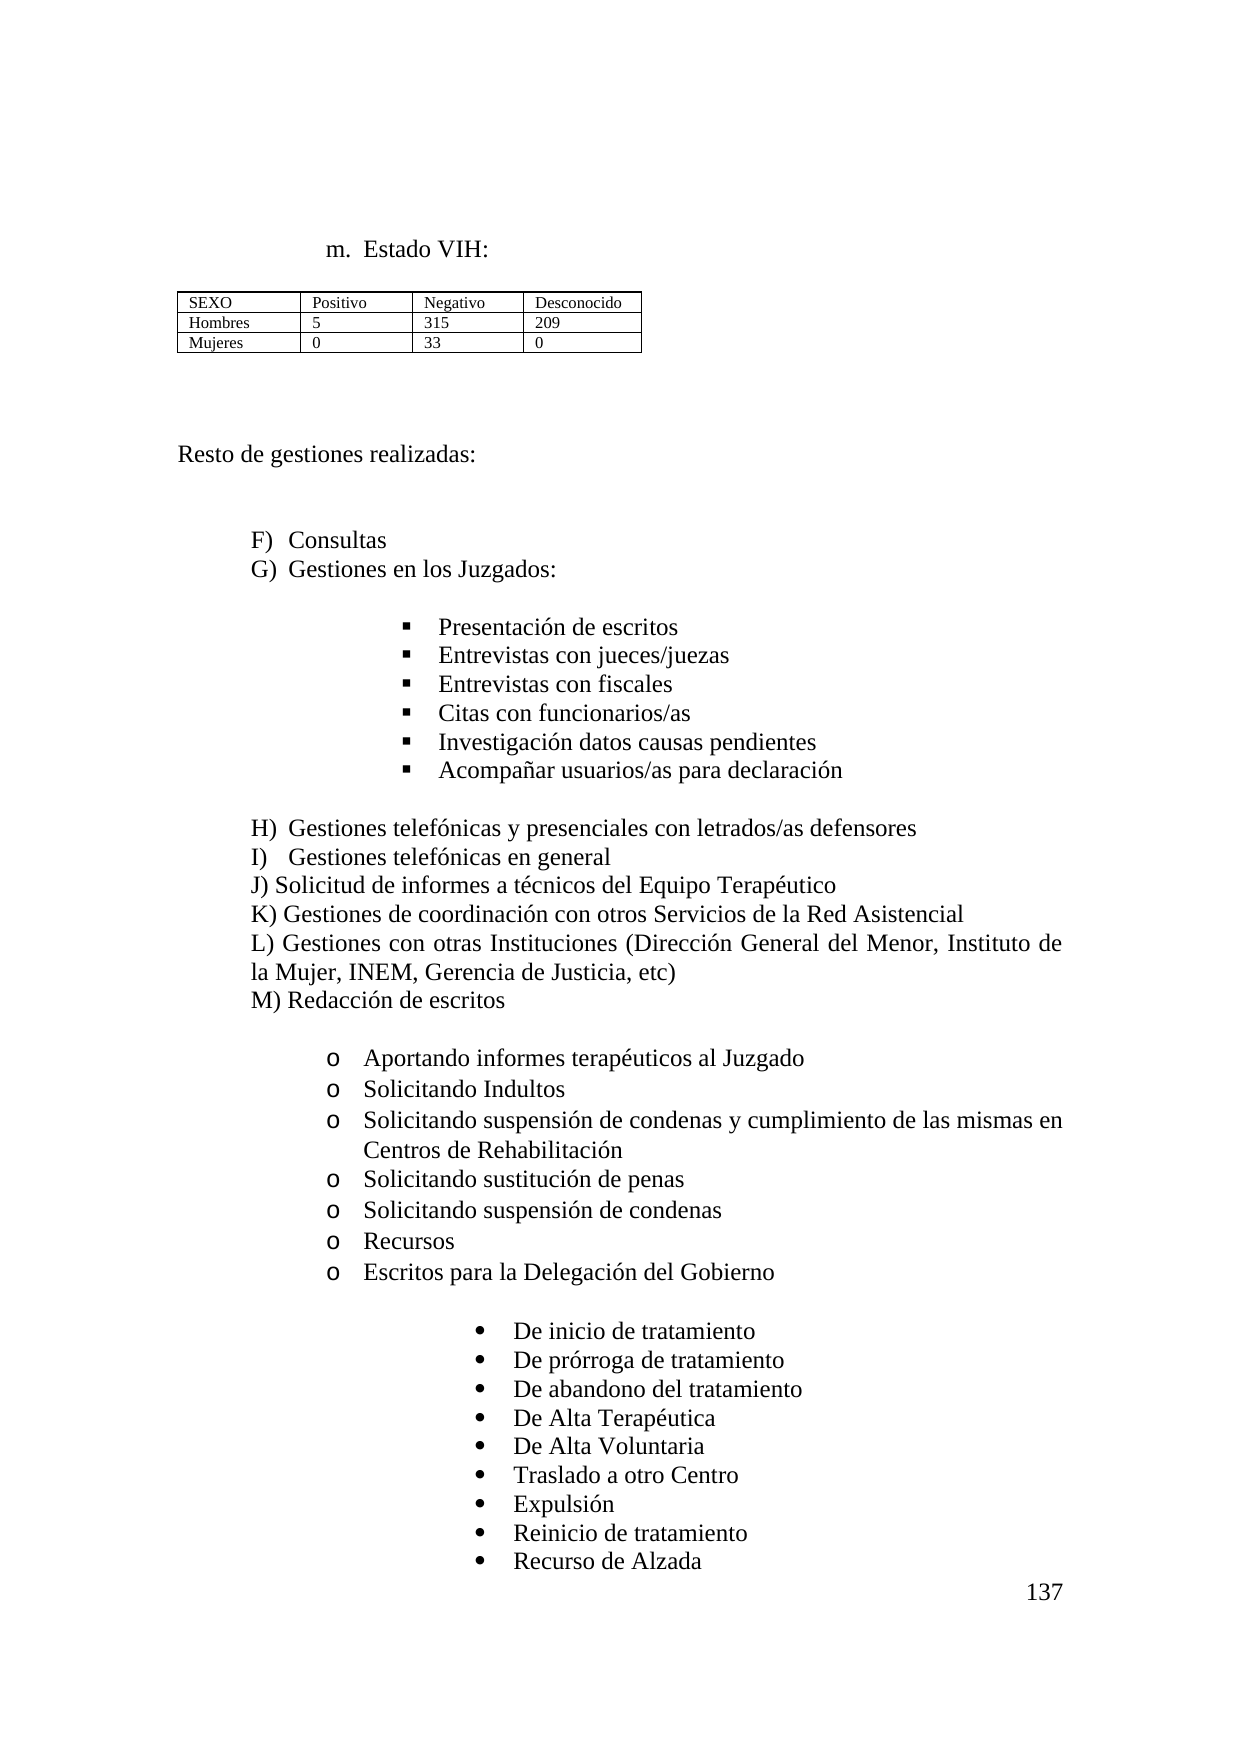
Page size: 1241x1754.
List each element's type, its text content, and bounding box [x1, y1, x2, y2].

list Solicitando suspensión de condenas y cumplimiento de las mismas en Centros de Rehabilitación [326, 1105, 1063, 1164]
table_header Desconocido [524, 293, 641, 312]
list Estado VIH: [326, 234, 1063, 263]
list Investigación datos causas pendientes [401, 727, 1063, 756]
list Entrevistas con fiscales [401, 669, 1063, 698]
list Recurso de Alzada [476, 1546, 1063, 1575]
table_cell Hombres [178, 313, 300, 332]
list Recursos [326, 1226, 1063, 1257]
list Presentación de escritos [401, 612, 1063, 641]
list Reinicio de tratamiento [476, 1518, 1063, 1546]
table_cell Mujeres [178, 333, 300, 352]
list De abandono del tratamiento [476, 1374, 1063, 1403]
list Solicitando suspensión de condenas [326, 1195, 1063, 1226]
text K) Gestiones de coordinación con otros Servicios de la Red Asistencial [251, 899, 1063, 928]
list Gestiones telefónicas en general [251, 842, 1063, 871]
text Resto de gestiones realizadas: [177, 439, 1063, 468]
list Consultas [251, 526, 1063, 554]
list Citas con funcionarios/as [401, 698, 1063, 727]
text J) Solicitud de informes a técnicos del Equipo Terapéutico [251, 871, 1063, 899]
table_cell 5 [301, 313, 412, 332]
list Traslado a otro Centro [476, 1460, 1063, 1489]
list Acompañar usuarios/as para declaración [401, 756, 1063, 784]
table_cell 33 [413, 333, 523, 352]
table_header Negativo [413, 293, 523, 312]
table_cell 0 [524, 333, 641, 352]
list De Alta Voluntaria [476, 1431, 1063, 1460]
text M) Redacción de escritos [251, 986, 1063, 1014]
list Gestiones en los Juzgados: [251, 554, 1063, 583]
list Gestiones telefónicas y presenciales con letrados/as defensores [251, 813, 1063, 842]
table_cell 209 [524, 313, 641, 332]
list Escritos para la Delegación del Gobierno [326, 1257, 1063, 1288]
list Expulsión [476, 1489, 1063, 1518]
table_header Positivo [301, 293, 412, 312]
list De Alta Terapéutica [476, 1403, 1063, 1431]
list Entrevistas con jueces/juezas [401, 641, 1063, 669]
list Aportando informes terapéuticos al Juzgado [326, 1043, 1063, 1074]
list De inicio de tratamiento [476, 1316, 1063, 1345]
table_header SEXO [178, 293, 300, 312]
table_cell 0 [301, 333, 412, 352]
text L) Gestiones con otras Instituciones (Dirección General del Menor, Instituto de la Mujer, INEM, Gerencia de Justicia, etc) [251, 928, 1063, 986]
list Solicitando sustitución de penas [326, 1164, 1063, 1195]
list De prórroga de tratamiento [476, 1345, 1063, 1374]
list Solicitando Indultos [326, 1074, 1063, 1105]
table_cell 315 [413, 313, 523, 332]
